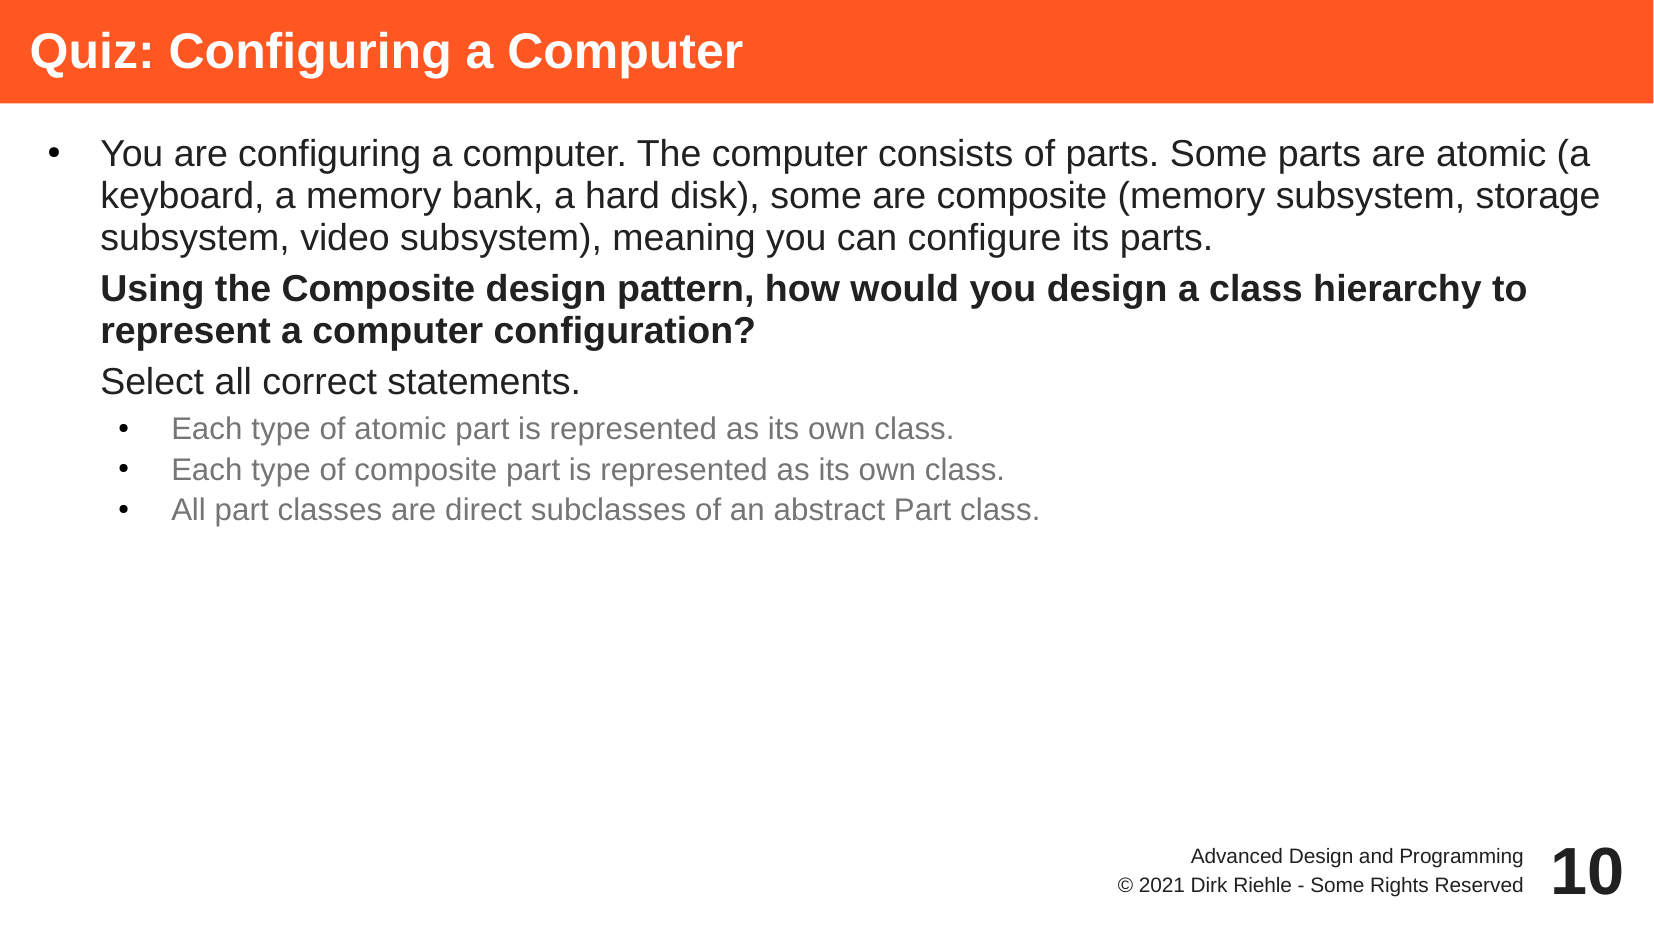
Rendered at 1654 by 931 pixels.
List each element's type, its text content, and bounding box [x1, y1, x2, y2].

title Quiz: Configuring a Computer [0, 0, 1654, 104]
list You are configuring a computer. The computer consists of parts. Some parts are atomic (a keyboard, a memory bank, a hard disk), some are composite (memory subsystem, storage subsystem, video subsystem), meaning you can configure its parts. Using the Composite design pattern, how would you design a class hierarchy to represent a computer configuration? Select all correct statements. Each type of atomic part is represented as its own class. Each type of composite part is represented as its own class. All part classes are direct subclasses of an abstract Part class. [29, 132, 1625, 813]
